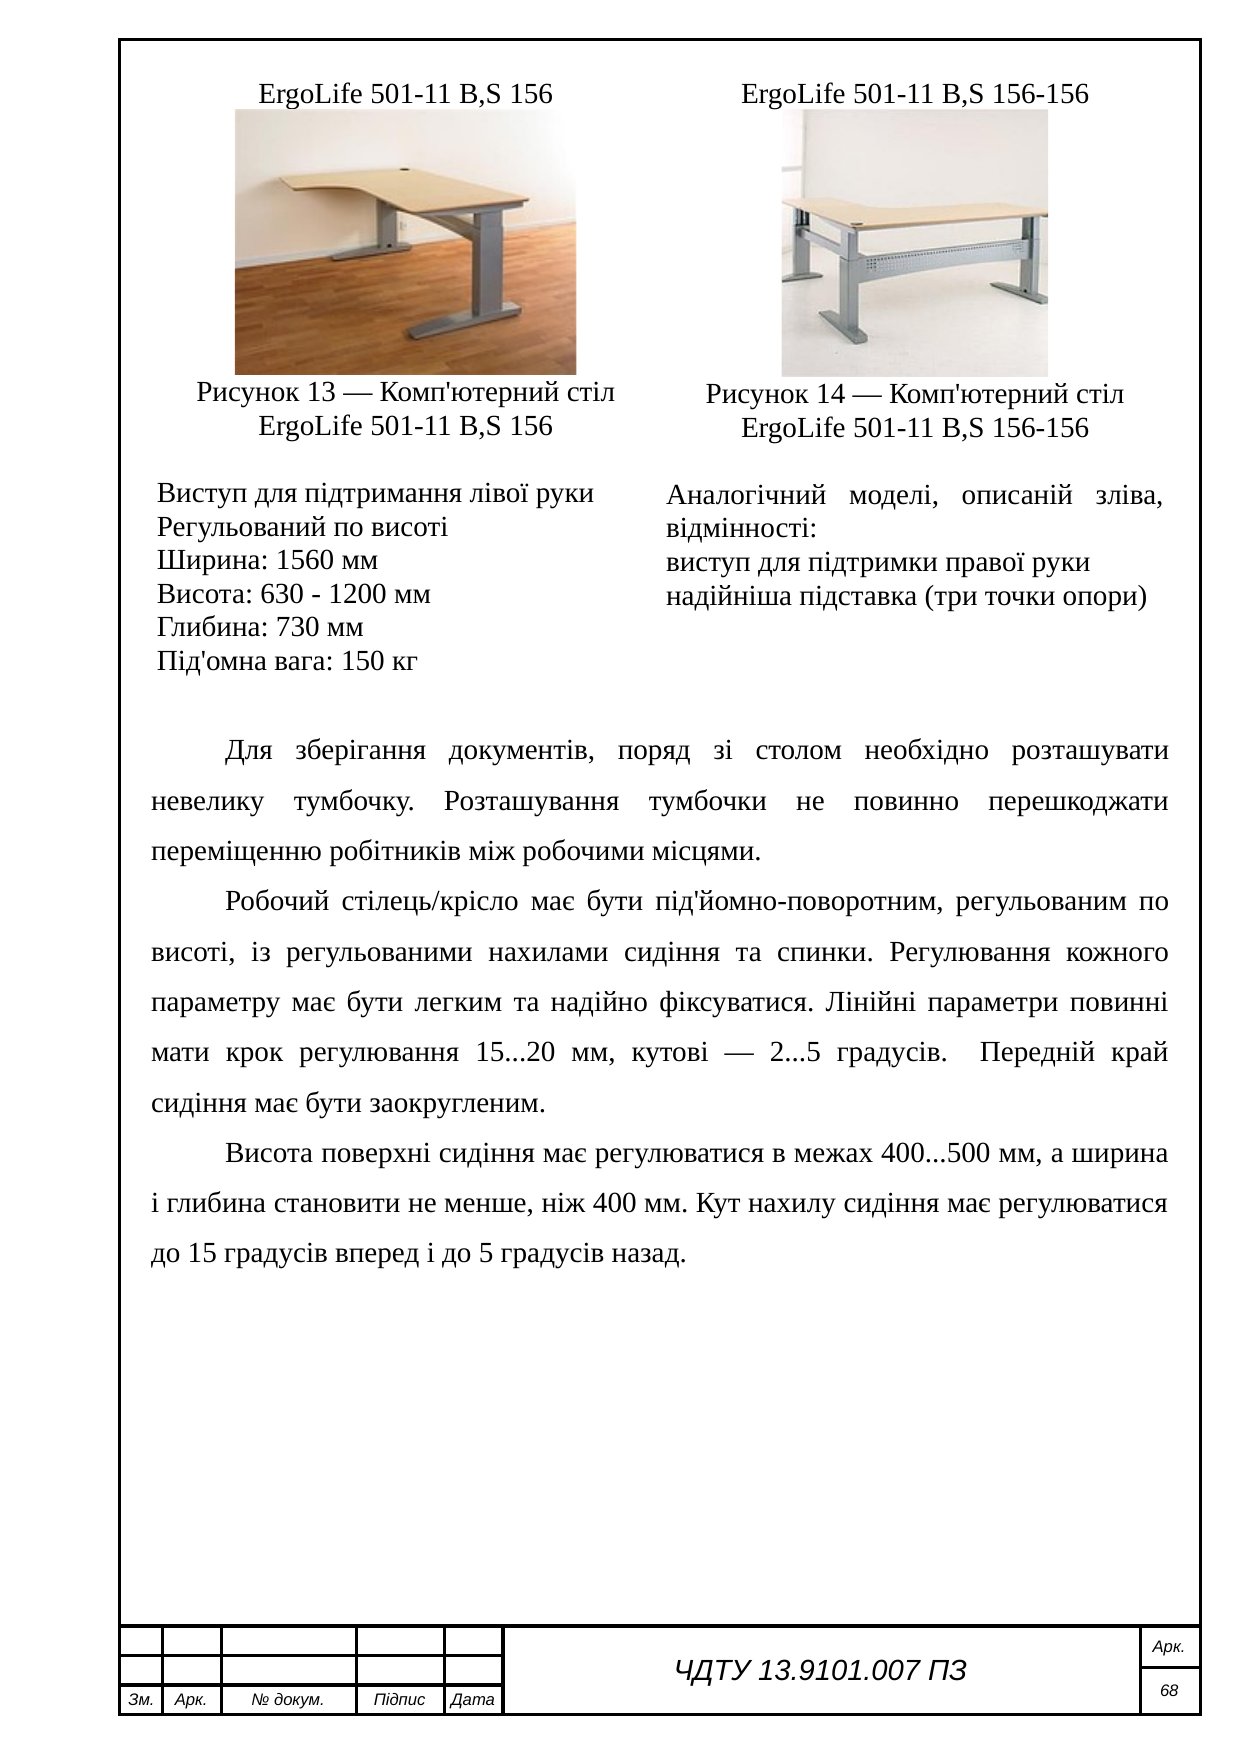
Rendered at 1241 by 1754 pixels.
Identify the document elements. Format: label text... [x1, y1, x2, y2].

text Робочий стілець/крісло має бути під'йомно-поворотним, регульованим по висоті, із регульованими нахилами сидіння та спинки. Регулювання кожного параметру має бути легким та надійно фіксуватися. Лінійні параметри повинні мати крок регулювання 15...20 мм, кутові — 2...5 градусів. Передній край сидіння має бути заокругленим. [151, 883, 1170, 1118]
picture [781, 109, 1049, 377]
table_header ErgoLife 501-11 B,S 156-156 Рисунок 14 — Комп'ютерний стіл ErgoLife 501-11 B,S 156-156 Аналогічний моделі, описаній зліва, відмінності: виступ для підтримки правої руки надійніша підставка (три точки опори) [660, 71, 1170, 682]
text Висота поверхні сидіння має регулюватися в межах 400...500 мм, а ширина і глибина становити не менше, ніж 400 мм. Кут нахилу сидіння має регулюватися до 15 градусів вперед і до 5 градусів назад. [151, 1135, 1170, 1269]
table_header ErgoLife 501-11 B,S 156 Рисунок 13 — Комп'ютерний стіл ErgoLife 501-11 B,S 156 Виступ для підтримання лівої руки Регульований по висоті Ширина: 1560 мм Висота: 630 - 1200 мм Глибина: 730 мм Під'омна вага: 150 кг [151, 71, 660, 682]
text Для зберігання документів, поряд зі столом необхідно розташувати невелику тумбочку. Розташування тумбочки не повинно перешкоджати переміщенню робітників між робочими місцями. [151, 732, 1170, 867]
picture [234, 109, 577, 375]
